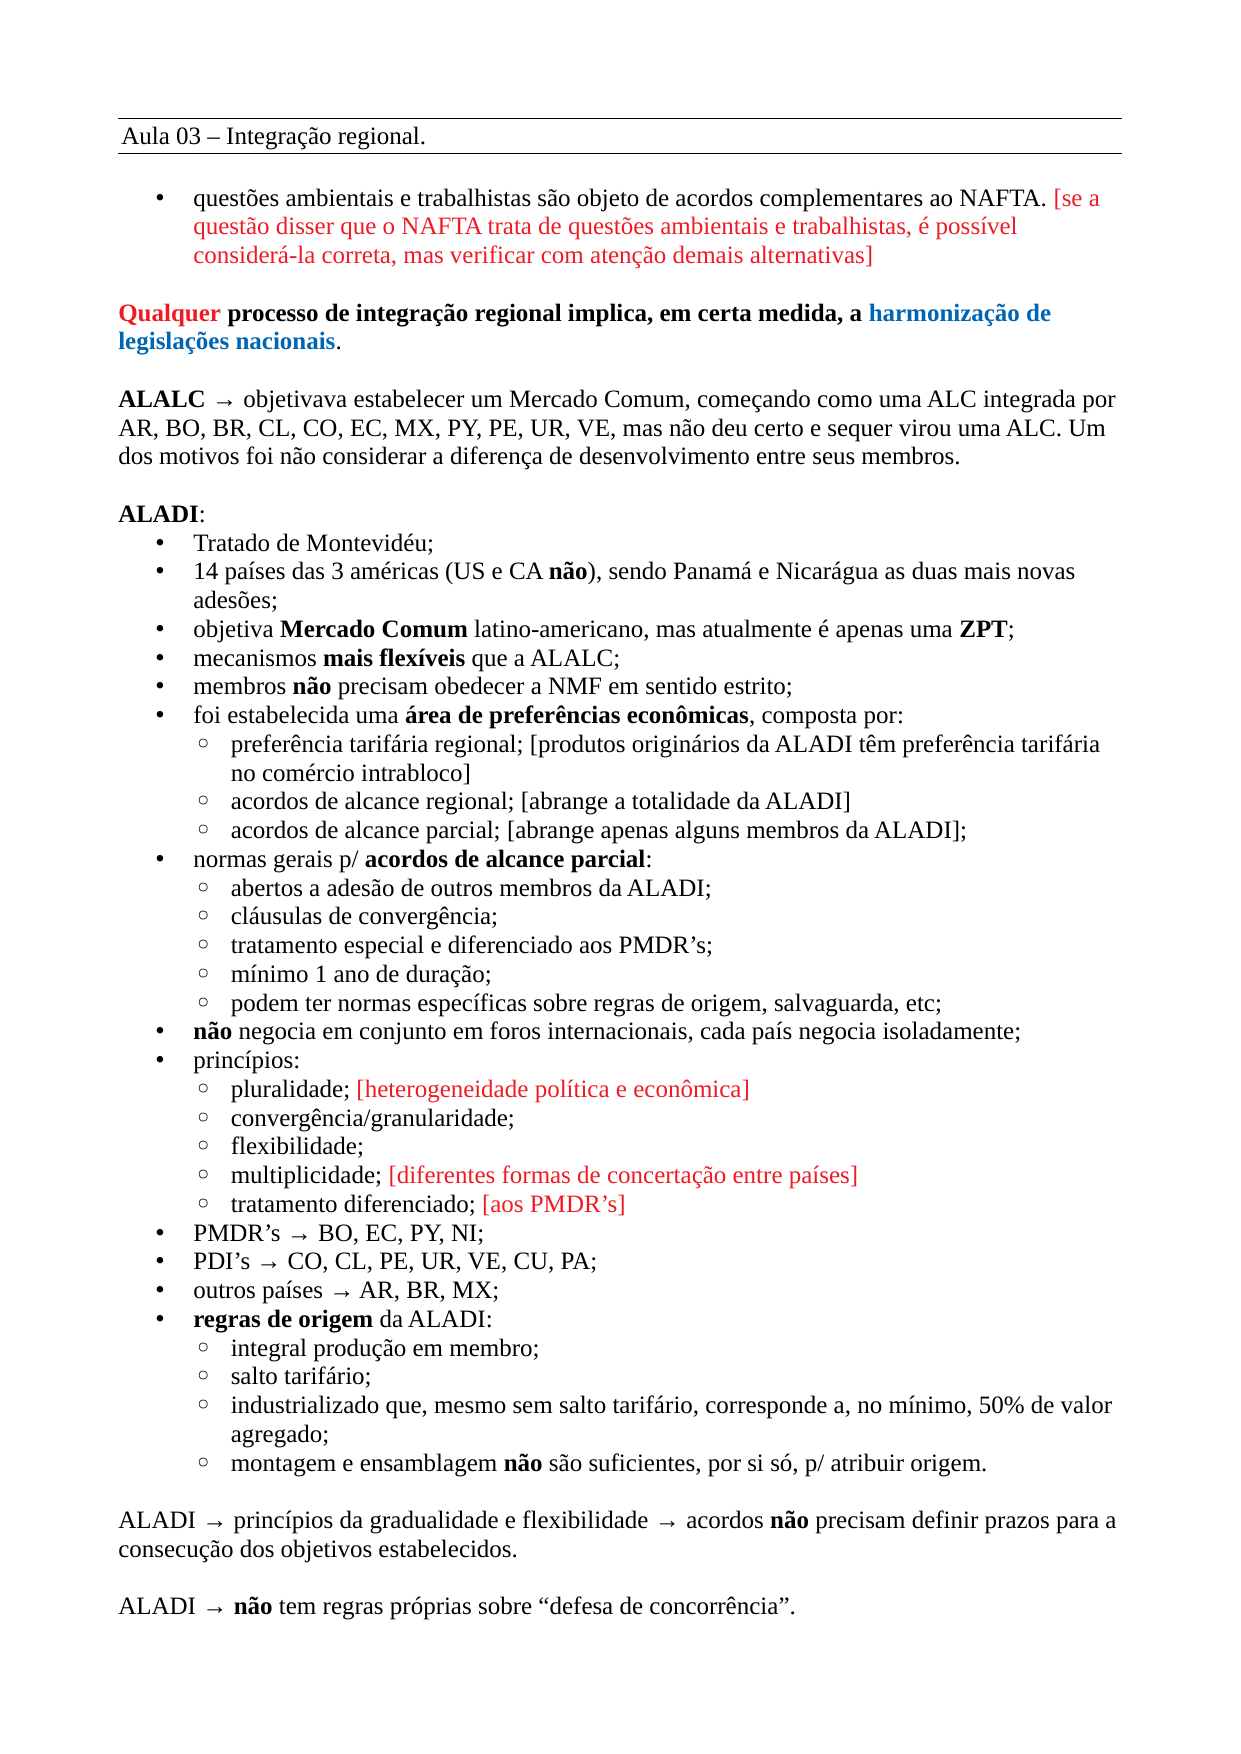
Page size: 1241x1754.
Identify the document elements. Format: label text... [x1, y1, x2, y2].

list integral produção em membro; [193, 1333, 1122, 1361]
list objetiva Mercado Comum latino-americano, mas atualmente é apenas uma ZPT; [156, 614, 1122, 643]
list salto tarifário; [193, 1361, 1122, 1390]
list tratamento especial e diferenciado aos PMDR’s; [193, 930, 1122, 959]
list multiplicidade; [diferentes formas de concertação entre países] [193, 1160, 1122, 1189]
list acordos de alcance regional; [abrange a totalidade da ALADI] [193, 786, 1122, 815]
list membros não precisam obedecer a NMF em sentido estrito; [156, 671, 1122, 700]
list foi estabelecida uma área de preferências econômicas, composta por: [156, 700, 1122, 729]
text ALADI → não tem regras próprias sobre “defesa de concorrência”. [118, 1591, 1122, 1620]
list abertos a adesão de outros membros da ALADI; [193, 873, 1122, 901]
list flexibilidade; [193, 1131, 1122, 1160]
list não negocia em conjunto em foros internacionais, cada país negocia isoladamente; [156, 1016, 1122, 1045]
text ALADI → princípios da gradualidade e flexibilidade → acordos não precisam definir prazos para a consecução dos objetivos estabelecidos. [118, 1505, 1122, 1563]
list PMDR’s → BO, EC, PY, NI; [156, 1218, 1122, 1246]
list regras de origem da ALADI: [156, 1304, 1122, 1333]
list questões ambientais e trabalhistas são objeto de acordos complementares ao NAFTA. [se a questão disser que o NAFTA trata de questões ambientais e trabalhistas, é possível considerá-la correta, mas verificar com atenção demais alternativas] [156, 183, 1122, 269]
list convergência/granularidade; [193, 1103, 1122, 1131]
list princípios: [156, 1045, 1122, 1074]
list pluralidade; [heterogeneidade política e econômica] [193, 1074, 1122, 1103]
text ALALC → objetivava estabelecer um Mercado Comum, começando como uma ALC integrada por AR, BO, BR, CL, CO, EC, MX, PY, PE, UR, VE, mas não deu certo e sequer virou uma ALC. Um dos motivos foi não considerar a diferença de desenvolvimento entre seus membros. [118, 384, 1122, 470]
list normas gerais p/ acordos de alcance parcial: [156, 844, 1122, 873]
list montagem e ensamblagem não são suficientes, por si só, p/ atribuir origem. [193, 1448, 1122, 1476]
list cláusulas de convergência; [193, 901, 1122, 930]
list tratamento diferenciado; [aos PMDR’s] [193, 1189, 1122, 1218]
list podem ter normas específicas sobre regras de origem, salvaguarda, etc; [193, 988, 1122, 1016]
list mecanismos mais flexíveis que a ALALC; [156, 643, 1122, 671]
list outros países → AR, BR, MX; [156, 1275, 1122, 1304]
list Tratado de Montevidéu; [156, 528, 1122, 556]
list acordos de alcance parcial; [abrange apenas alguns membros da ALADI]; [193, 815, 1122, 844]
list industrializado que, mesmo sem salto tarifário, corresponde a, no mínimo, 50% de valor agregado; [193, 1390, 1122, 1448]
list 14 países das 3 américas (US e CA não), sendo Panamá e Nicarágua as duas mais novas adesões; [156, 556, 1122, 614]
list mínimo 1 ano de duração; [193, 959, 1122, 988]
list PDI’s → CO, CL, PE, UR, VE, CU, PA; [156, 1246, 1122, 1275]
text ALADI: [118, 499, 1122, 528]
text Qualquer processo de integração regional implica, em certa medida, a harmonização de legislações nacionais. [118, 298, 1122, 355]
list preferência tarifária regional; [produtos originários da ALADI têm preferência tarifária no comércio intrabloco] [193, 729, 1122, 786]
